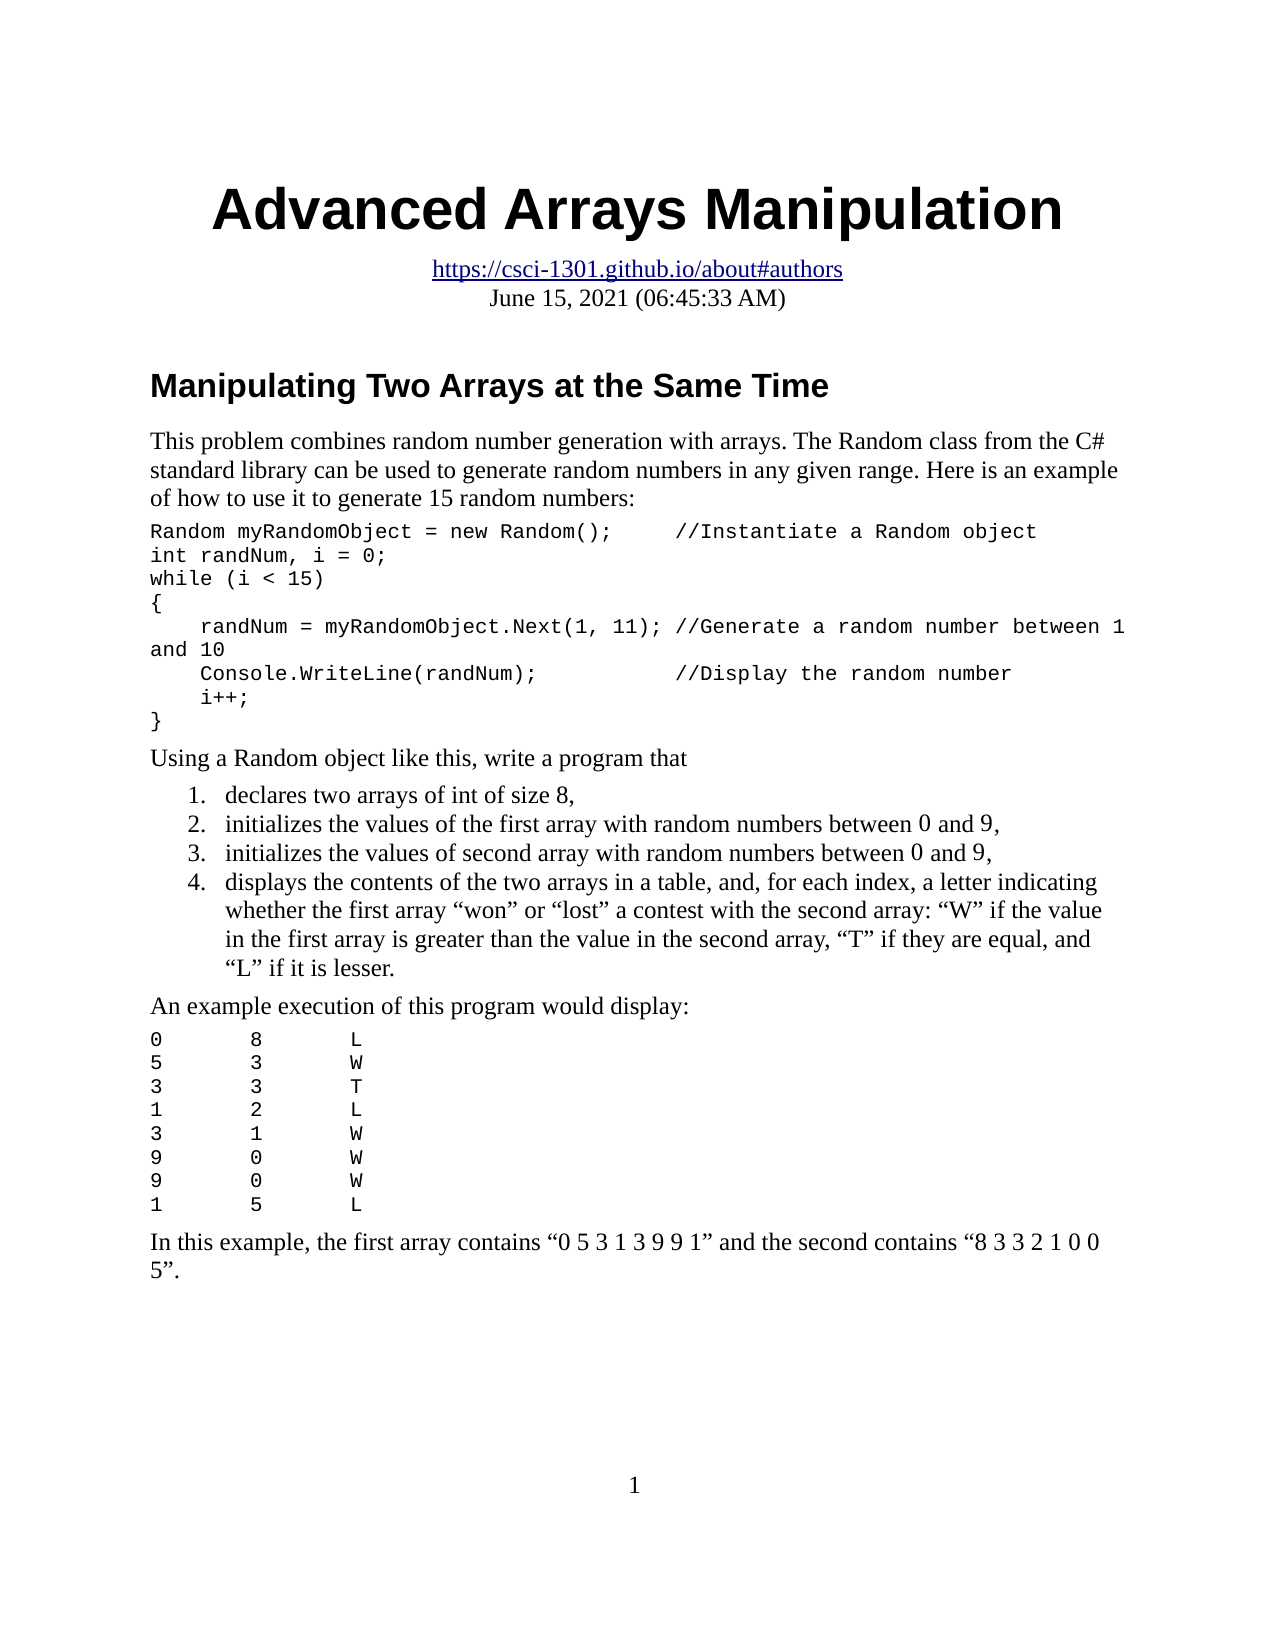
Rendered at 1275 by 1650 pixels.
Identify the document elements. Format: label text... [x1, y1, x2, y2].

list initializes the values of the first array with random numbers between and , [187, 809, 1125, 838]
text 1 2 L [150, 1099, 1125, 1123]
text Using a Random object like this, write a program that [150, 743, 1125, 772]
text Console.WriteLine(randNum); //Display the random number [150, 663, 1125, 687]
list initializes the values of second array with random numbers between and , [187, 838, 1125, 867]
text In this example, the first array contains “0 5 3 1 3 9 9 1” and the second contains “8 3 3 2 1 0 0 5”. [150, 1227, 1125, 1284]
text Random myRandomObject = new Random(); //Instantiate a Random object [150, 521, 1125, 545]
list declares two arrays of int of size 8, [187, 781, 1125, 809]
text 1 5 L [150, 1194, 1125, 1218]
text 3 3 T [150, 1076, 1125, 1099]
text i++; [150, 687, 1125, 710]
text 9 0 W [150, 1170, 1125, 1194]
text 5 3 W [150, 1052, 1125, 1076]
text int randNum, i = 0; [150, 545, 1125, 568]
text { [150, 592, 1125, 616]
list displays the contents of the two arrays in a table, and, for each index, a letter indicating whether the first array “won” or “lost” a contest with the second array: “W” if the value in the first array is greater than the value in the second array, “T” if they are equal, and “L” if it is lesser. [187, 867, 1125, 982]
text randNum = myRandomObject.Next(1, 11); //Generate a random number between 1 and 10 [150, 616, 1125, 663]
text } [150, 710, 1125, 734]
subtitle Manipulating Two Arrays at the Same Time [150, 366, 1125, 404]
text 9 0 W [150, 1147, 1125, 1170]
title Advanced Arrays Manipulation [150, 175, 1125, 242]
text This problem combines random number generation with arrays. The Random class from the C# standard library can be used to generate random numbers in any given range. Here is an example of how to use it to generate 15 random numbers: [150, 426, 1125, 512]
text https://csci-1301.github.io/about#authors [150, 254, 1125, 283]
text An example execution of this program would display: [150, 991, 1125, 1019]
text 0 8 L [150, 1028, 1125, 1052]
text 3 1 W [150, 1123, 1125, 1147]
text June 15, 2021 (06:45:33 AM) [150, 283, 1125, 312]
text while (i < 15) [150, 568, 1125, 592]
